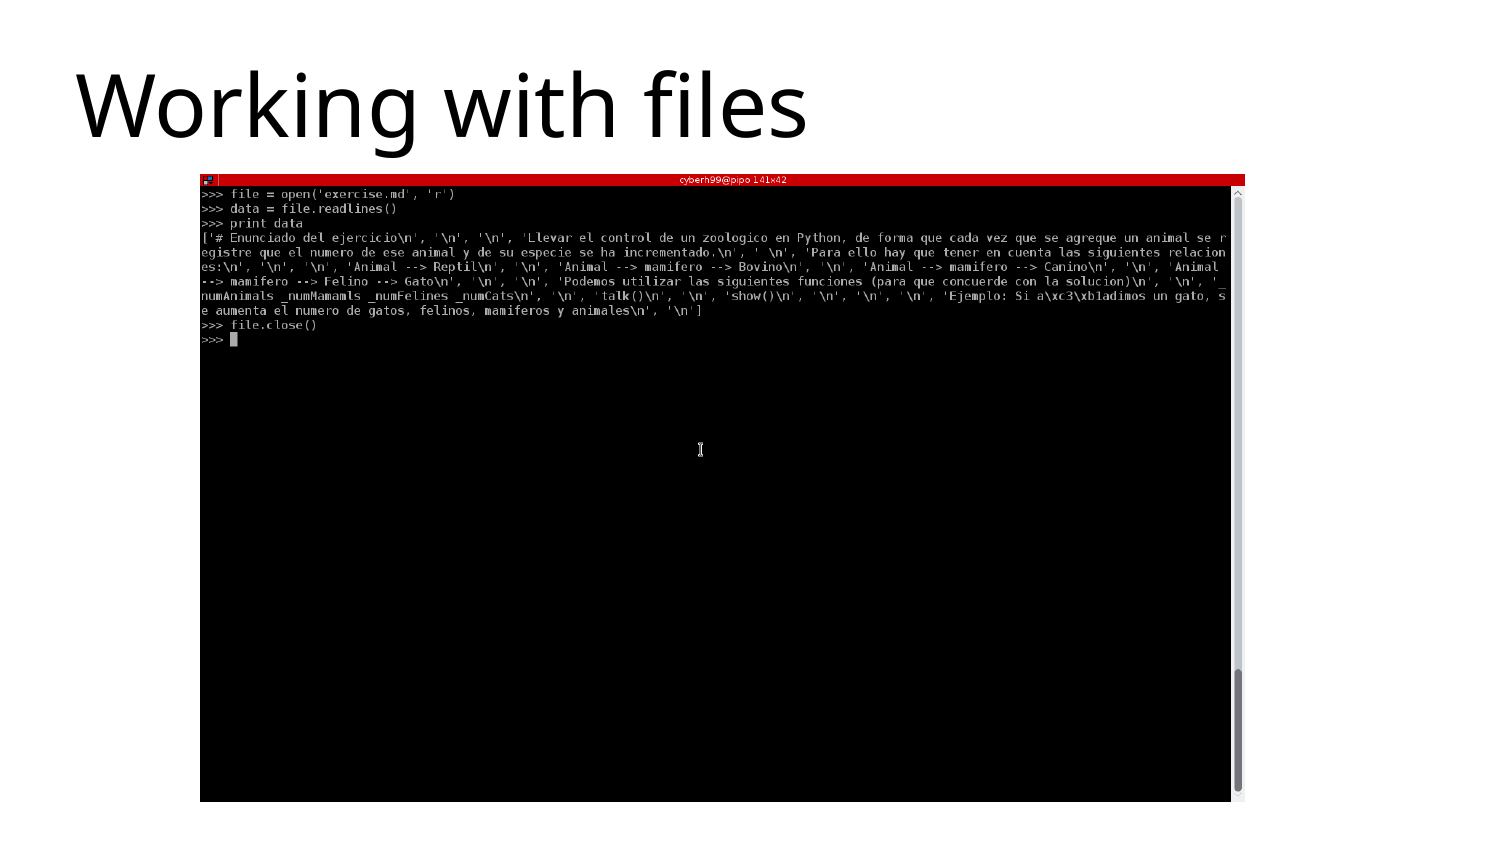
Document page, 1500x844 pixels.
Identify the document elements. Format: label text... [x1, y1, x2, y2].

picture [200, 174, 1245, 802]
title Working with files [75, 33, 1425, 175]
